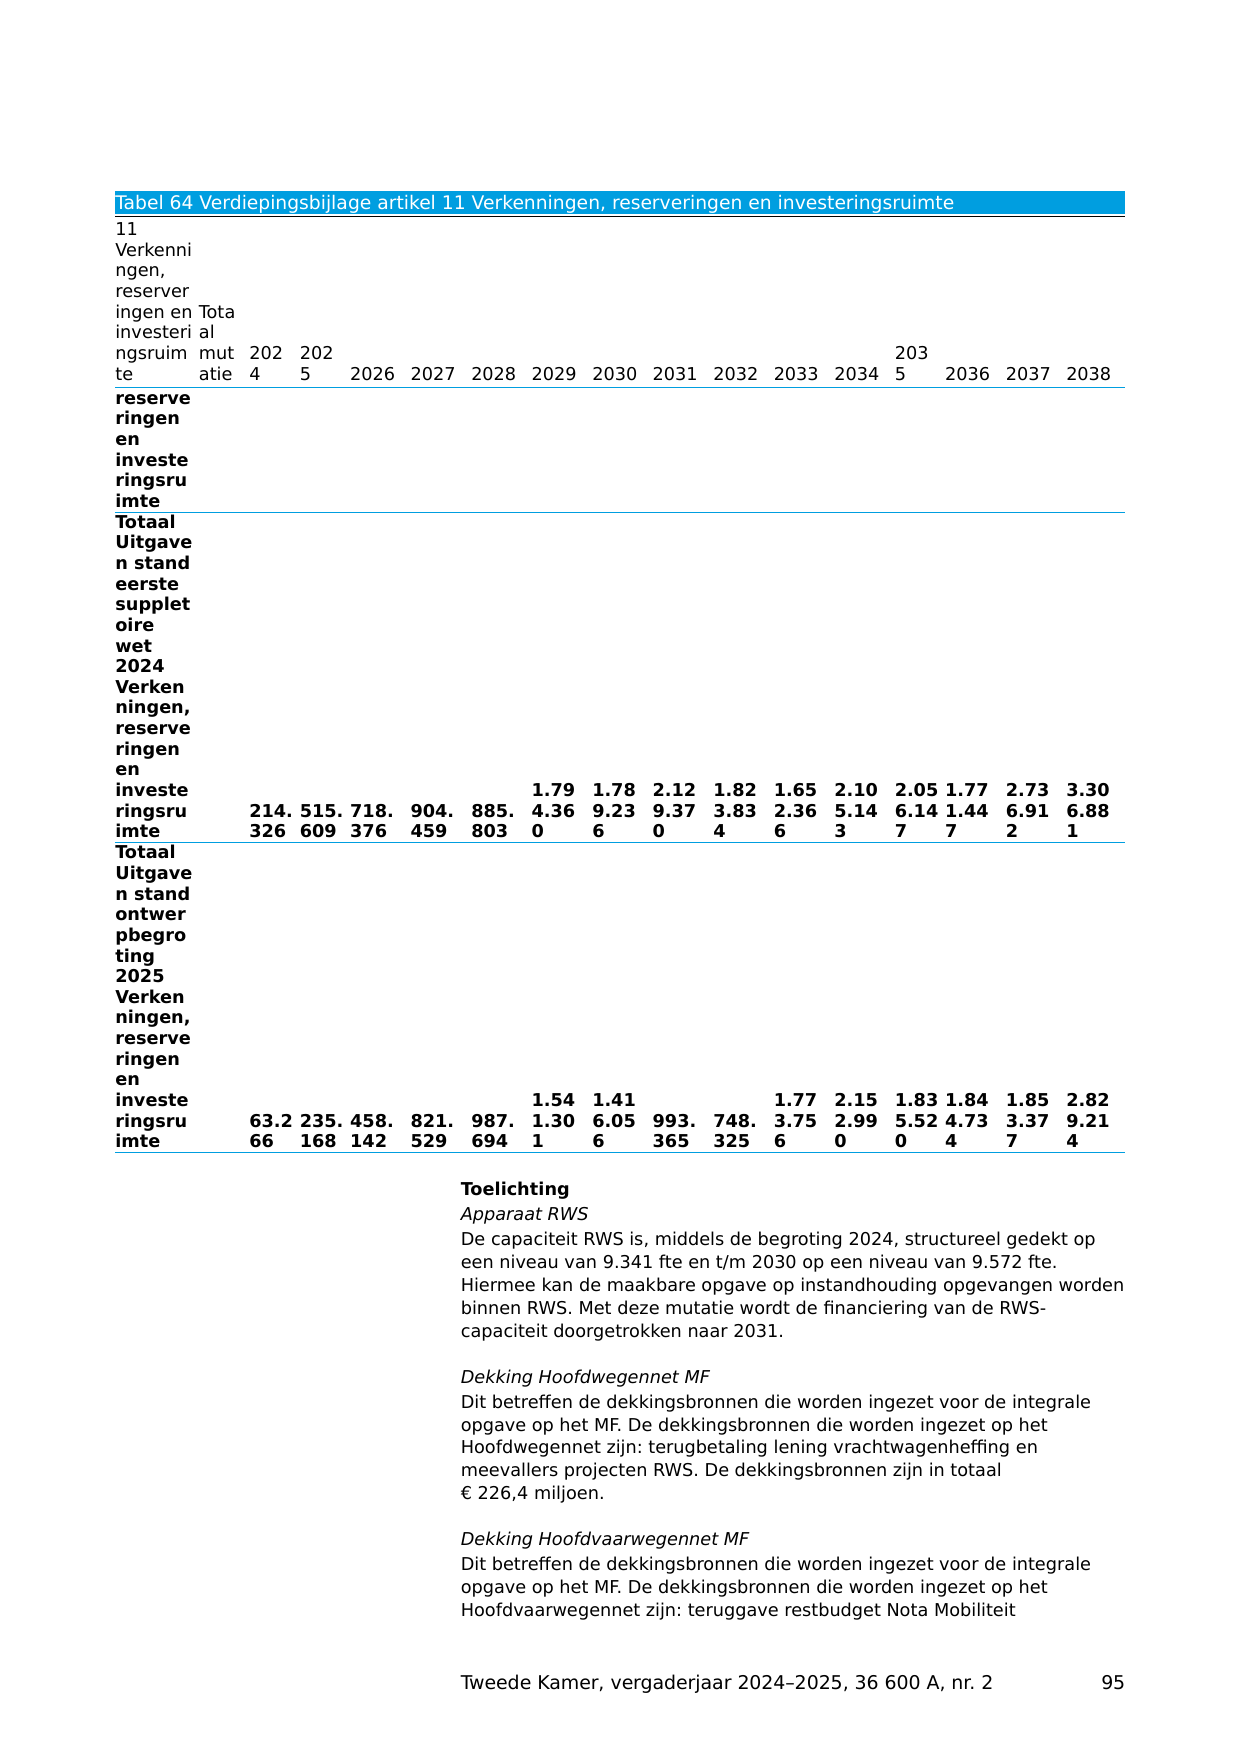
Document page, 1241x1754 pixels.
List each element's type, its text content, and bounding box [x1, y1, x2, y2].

table_cell [246, 388, 297, 511]
table_cell Totaal Uitgaven stand eerste suppletoire wet 2024 Verkenningen, reserveringen en investeringsruimte [115, 513, 196, 842]
table_cell 1.416.056 [589, 843, 649, 1152]
table_cell 1.844.734 [942, 843, 1003, 1152]
table_cell 2024 [246, 217, 297, 387]
table_cell [650, 388, 710, 511]
table_cell [1003, 388, 1063, 511]
table_cell 718.376 [347, 513, 407, 842]
table_cell 904.459 [408, 513, 468, 842]
table_cell [347, 388, 407, 511]
table_cell 2.736.912 [1003, 513, 1063, 842]
table_cell [589, 388, 649, 511]
table_cell 2033 [771, 217, 831, 387]
table_cell 1.773.756 [771, 843, 831, 1152]
text Toelichting [461, 1177, 1125, 1200]
table_cell [529, 388, 589, 511]
table_cell 1.823.834 [710, 513, 771, 842]
table_cell [771, 388, 831, 511]
table_cell [831, 388, 892, 511]
table_cell 3.306.881 [1063, 513, 1125, 842]
text Dekking Hoofdwegennet MF [461, 1365, 1125, 1388]
table_cell [468, 388, 528, 511]
text Apparaat RWS [461, 1202, 1125, 1225]
text Dit betreffen de dekkingsbronnen die worden ingezet voor de integrale opgave op het MF. De dekkingsbronnen die worden ingezet op het Hoofdwegennet zijn: terugbetaling lening vrachtwagenheffing en meevallers projecten RWS. De dekkingsbronnen zijn in totaal € 226,4 miljoen. [461, 1390, 1125, 1504]
table_cell reserveringen en investeringsruimte [115, 388, 196, 511]
table_cell 2028 [468, 217, 528, 387]
table_cell 214.326 [246, 513, 297, 842]
table_cell 1.771.447 [942, 513, 1003, 842]
table_cell 235.168 [297, 843, 347, 1152]
table_cell 2030 [589, 217, 649, 387]
table_cell 2.152.990 [831, 843, 892, 1152]
table_cell 2025 [297, 217, 347, 387]
table_cell [297, 388, 347, 511]
table_cell 821.529 [408, 843, 468, 1152]
table_cell 748.325 [710, 843, 771, 1152]
table_cell [196, 388, 246, 511]
table_cell Totaal Uitgaven stand ontwerpbegroting 2025 Verkenningen, reserveringen en investeringsruimte [115, 843, 196, 1152]
table_cell 2.129.370 [650, 513, 710, 842]
table_cell 2035 [892, 217, 942, 387]
text De capaciteit RWS is, middels de begroting 2024, structureel gedekt op een niveau van 9.341 fte en t/m 2030 op een niveau van 9.572 fte. Hiermee kan de maakbare opgave op instandhouding opgevangen worden binnen RWS. Met deze mutatie wordt de financiering van de RWS-capaciteit doorgetrokken naar 2031. [461, 1227, 1125, 1342]
table_cell 458.142 [347, 843, 407, 1152]
table_cell 2029 [529, 217, 589, 387]
table_cell 2026 [347, 217, 407, 387]
table_cell 2037 [1003, 217, 1063, 387]
table_cell 885.803 [468, 513, 528, 842]
table_cell 1.652.366 [771, 513, 831, 842]
table_cell 2038 [1063, 217, 1125, 387]
text Dekking Hoofdvaarwegennet MF [461, 1527, 1125, 1550]
table_cell [892, 388, 942, 511]
table_cell [942, 388, 1003, 511]
table_cell 2027 [408, 217, 468, 387]
table_cell Totaal mutatie [196, 217, 246, 387]
table_cell 515.609 [297, 513, 347, 842]
table_cell 2032 [710, 217, 771, 387]
table_cell 1.794.360 [529, 513, 589, 842]
table_cell 1.541.301 [529, 843, 589, 1152]
table_cell [408, 388, 468, 511]
table_cell [196, 843, 246, 1152]
table_cell 11 Verkenningen, reserveringen en investeringsruimte [115, 217, 196, 387]
table_cell 1.853.377 [1003, 843, 1063, 1152]
table_cell 1.789.236 [589, 513, 649, 842]
table_cell 987.694 [468, 843, 528, 1152]
table_cell 2.056.147 [892, 513, 942, 842]
table_cell 2034 [831, 217, 892, 387]
table_cell [710, 388, 771, 511]
table_cell 2036 [942, 217, 1003, 387]
table_cell [1063, 388, 1125, 511]
table_cell 2.829.214 [1063, 843, 1125, 1152]
table_cell 2031 [650, 217, 710, 387]
table_cell 2.105.143 [831, 513, 892, 842]
table_cell [196, 513, 246, 842]
table_cell 1.835.520 [892, 843, 942, 1152]
text Dit betreffen de dekkingsbronnen die worden ingezet voor de integrale opgave op het MF. De dekkingsbronnen die worden ingezet op het Hoofdvaarwegennet zijn: teruggave restbudget Nota Mobiliteit [461, 1552, 1125, 1621]
table_cell 63.266 [246, 843, 297, 1152]
table_cell 993.365 [650, 843, 710, 1152]
